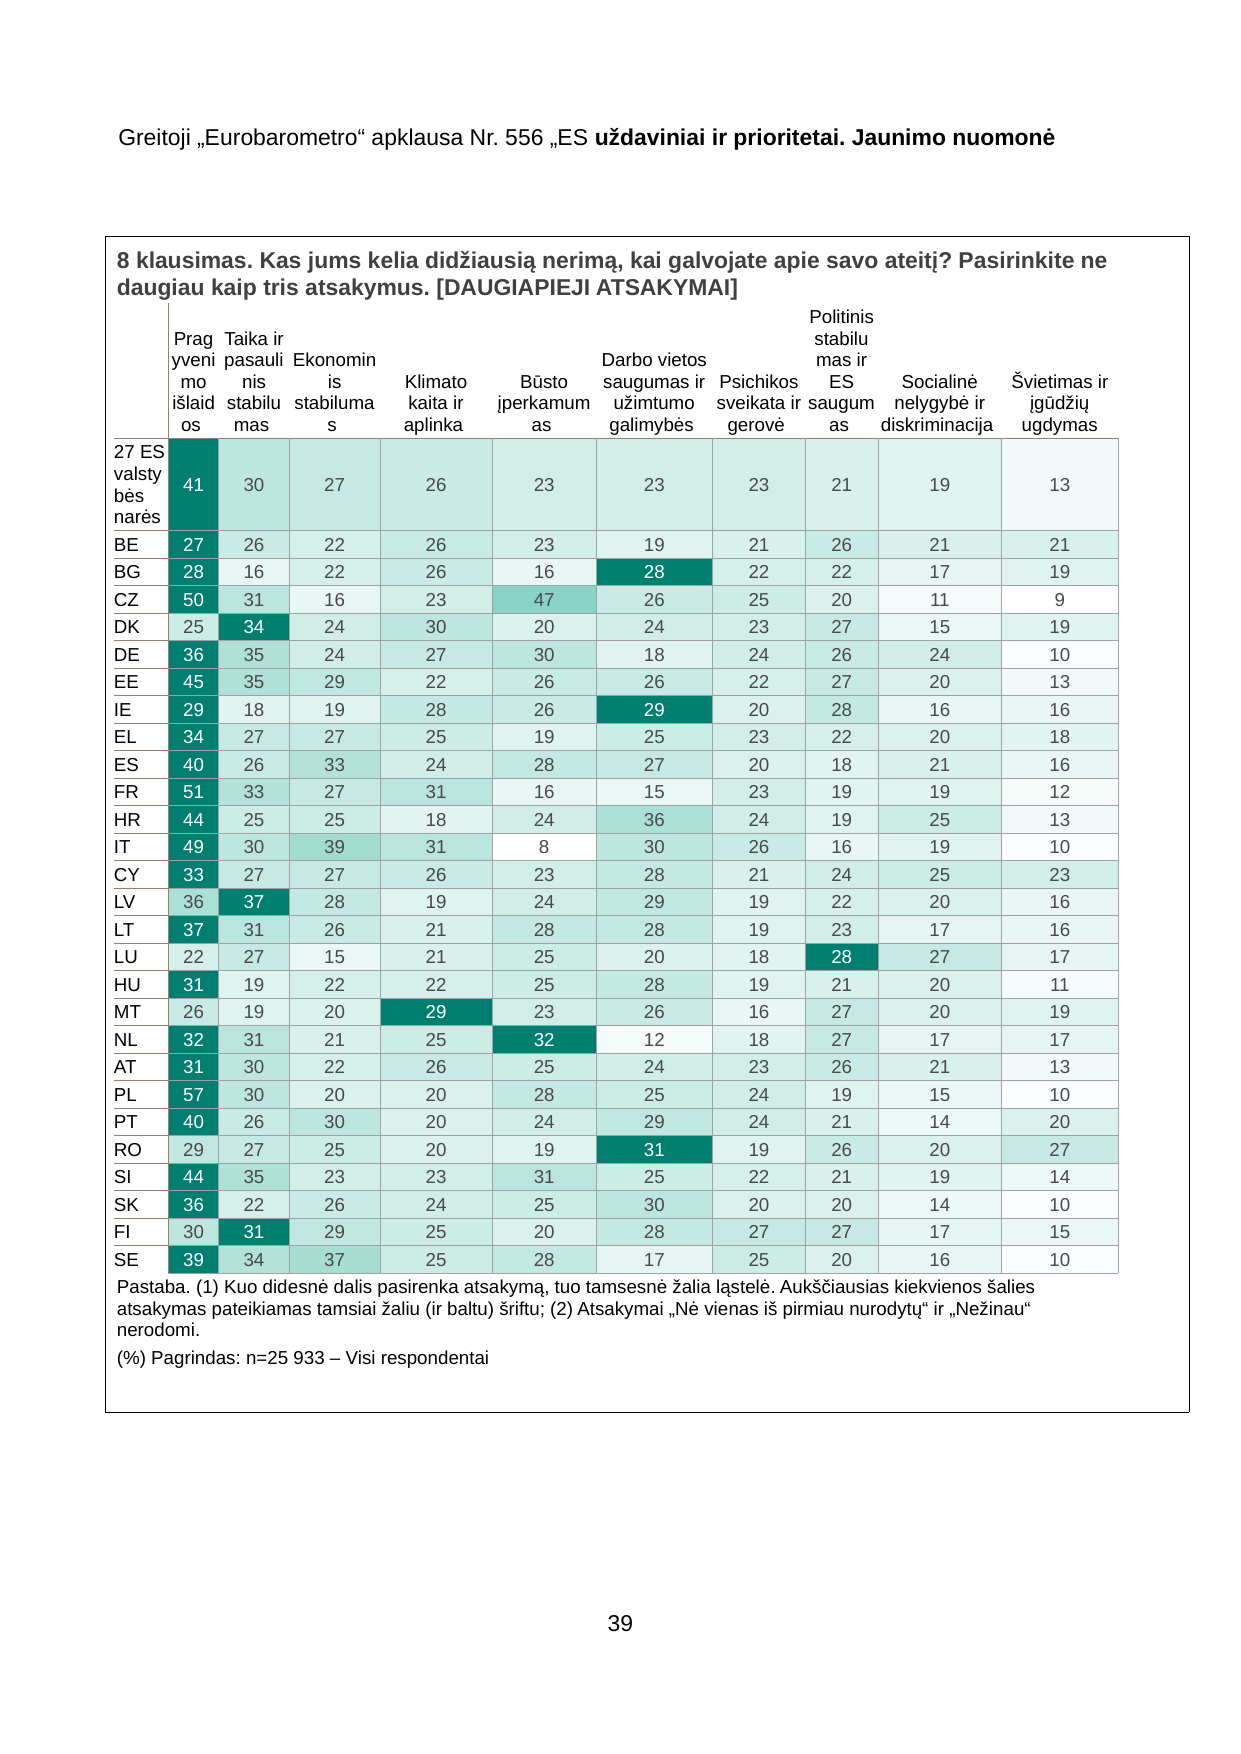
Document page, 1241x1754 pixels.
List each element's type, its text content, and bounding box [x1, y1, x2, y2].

table_cell 31 [381, 834, 492, 860]
table_cell 27 [290, 724, 380, 750]
table_cell 25 [597, 724, 712, 750]
table_cell 27 [219, 944, 289, 970]
table_cell 16 [219, 559, 289, 585]
table_cell 25 [169, 614, 218, 640]
table_cell 18 [219, 696, 289, 723]
table_cell 24 [597, 614, 712, 640]
table_cell 36 [597, 806, 712, 833]
table_cell 30 [381, 614, 492, 640]
table_cell 18 [806, 751, 878, 778]
table_cell 22 [381, 971, 492, 998]
table_cell 17 [1002, 1026, 1118, 1053]
table_cell 19 [1002, 614, 1118, 640]
table_cell 23 [381, 1164, 492, 1190]
table_cell Švietimas ir įgūdžių ugdymas [1001, 303, 1118, 438]
table_cell 15 [290, 944, 380, 970]
table_cell 28 [597, 861, 712, 888]
table_cell 16 [879, 1246, 1001, 1273]
table_cell 15 [597, 779, 712, 805]
table_cell 27 [381, 641, 492, 668]
table_cell 31 [381, 779, 492, 805]
table_cell 50 [169, 586, 218, 613]
table_cell 22 [806, 559, 878, 585]
table_cell 19 [290, 696, 380, 723]
table_cell 26 [806, 1054, 878, 1080]
table_cell Psichikos sveikata ir gerovė [712, 303, 805, 438]
table_cell 24 [879, 641, 1001, 668]
table_cell (%) Pagrindas: n=25 933 – Visi respondentai [114, 1344, 1118, 1371]
table_cell Pastaba. (1) Kuo didesnė dalis pasirenka atsakymą, tuo tamsesnė žalia ląstelė. Aukščiausias kiekvienos šalies atsakymas pateikiamas tamsiai žaliu (ir baltu) šriftu; (2) Atsakymai „Nė vienas iš pirmiau nurodytų“ ir „Nežinau“ nerodomi. [114, 1273, 1118, 1343]
table_cell 19 [879, 1164, 1001, 1190]
table_cell 28 [597, 916, 712, 943]
table_cell 29 [169, 1136, 218, 1163]
table_cell FI [114, 1219, 168, 1245]
table_cell 19 [597, 531, 712, 558]
table_cell 24 [713, 806, 805, 833]
table_cell 19 [493, 1136, 596, 1163]
table_cell 35 [219, 1164, 289, 1190]
table_cell 19 [879, 834, 1001, 860]
table_cell IT [114, 834, 168, 860]
table_cell 21 [879, 531, 1001, 558]
table_cell 41 [169, 439, 218, 530]
table_cell 36 [169, 889, 218, 915]
table_cell Darbo vietos saugumas ir užimtumo galimybės [596, 303, 712, 438]
table_cell 31 [219, 586, 289, 613]
table_cell 16 [806, 834, 878, 860]
table_cell 29 [290, 1219, 380, 1245]
table_cell 21 [381, 944, 492, 970]
table_cell 28 [597, 559, 712, 585]
table_cell Socialinė nelygybė ir diskriminacija [878, 303, 1001, 438]
table_cell 25 [381, 1246, 492, 1273]
table_cell 19 [879, 779, 1001, 805]
table_cell 18 [597, 641, 712, 668]
table_cell 36 [169, 1191, 218, 1218]
table_cell 26 [219, 751, 289, 778]
table_cell 30 [219, 1081, 289, 1108]
table_cell 24 [713, 1081, 805, 1108]
table_cell 20 [381, 1136, 492, 1163]
table_cell 20 [713, 696, 805, 723]
table_cell 11 [1002, 971, 1118, 998]
table_cell 17 [879, 916, 1001, 943]
table_cell 36 [169, 641, 218, 668]
table_cell 29 [290, 669, 380, 695]
table_cell 25 [597, 1164, 712, 1190]
table_cell 17 [879, 1026, 1001, 1053]
table_cell CZ [114, 586, 168, 613]
table_cell 25 [493, 1191, 596, 1218]
table_cell 23 [597, 439, 712, 530]
table_cell 23 [381, 586, 492, 613]
table_cell 27 [169, 531, 218, 558]
table_cell Klimato kaita ir aplinka [380, 303, 492, 438]
table_cell 27 [806, 614, 878, 640]
table_cell 30 [169, 1219, 218, 1245]
table_cell 24 [493, 1109, 596, 1135]
table_cell 26 [713, 834, 805, 860]
table_cell 26 [290, 1191, 380, 1218]
table_cell 26 [597, 586, 712, 613]
table_cell 28 [597, 1219, 712, 1245]
table_cell LV [114, 889, 168, 915]
table_cell 22 [290, 559, 380, 585]
table_cell 21 [879, 1054, 1001, 1080]
table_cell 10 [1002, 641, 1118, 668]
table_cell 22 [290, 971, 380, 998]
table_cell 19 [381, 889, 492, 915]
table_cell 28 [493, 916, 596, 943]
table_cell 27 [806, 669, 878, 695]
table_cell 26 [290, 916, 380, 943]
table_cell 10 [1002, 1081, 1118, 1108]
table_cell 27 [806, 999, 878, 1025]
table_cell IE [114, 696, 168, 723]
table_cell 30 [219, 439, 289, 530]
table_cell 22 [806, 724, 878, 750]
table_cell 23 [493, 439, 596, 530]
table_cell 17 [597, 1246, 712, 1273]
table_cell 17 [1002, 944, 1118, 970]
table_cell 20 [713, 751, 805, 778]
table_cell 23 [713, 614, 805, 640]
table_cell 24 [806, 861, 878, 888]
table_cell 8 [493, 834, 596, 860]
table_cell 23 [493, 999, 596, 1025]
table_cell 44 [169, 1164, 218, 1190]
table_cell 19 [493, 724, 596, 750]
table_cell 22 [290, 1054, 380, 1080]
table_cell 44 [169, 806, 218, 833]
table_cell 13 [1002, 439, 1118, 530]
table_cell 25 [713, 1246, 805, 1273]
table_cell 18 [713, 1026, 805, 1053]
table_cell 18 [713, 944, 805, 970]
table_cell 34 [219, 1246, 289, 1273]
table_cell 34 [219, 614, 289, 640]
table_cell 24 [381, 751, 492, 778]
table_cell 39 [169, 1246, 218, 1273]
table_cell 49 [169, 834, 218, 860]
table_cell 15 [879, 614, 1001, 640]
table_cell 25 [290, 1136, 380, 1163]
table_cell BG [114, 559, 168, 585]
table_cell 16 [1002, 916, 1118, 943]
table_cell 25 [381, 724, 492, 750]
table_cell 19 [1002, 999, 1118, 1025]
table_cell 33 [169, 861, 218, 888]
table_cell Pragyvenimo išlaidos [169, 303, 218, 438]
table_cell 22 [290, 531, 380, 558]
table_cell 13 [1002, 806, 1118, 833]
table_cell 32 [493, 1026, 596, 1053]
table_cell 31 [169, 971, 218, 998]
table_cell 19 [713, 1136, 805, 1163]
table_cell 23 [493, 861, 596, 888]
table_cell Būsto įperkamumas [492, 303, 596, 438]
table_cell 25 [290, 806, 380, 833]
table_cell 29 [597, 889, 712, 915]
table_cell 23 [290, 1164, 380, 1190]
table_cell 31 [219, 1026, 289, 1053]
table_cell 25 [381, 1026, 492, 1053]
table_cell 35 [219, 669, 289, 695]
table_cell 40 [169, 751, 218, 778]
table_cell 14 [1002, 1164, 1118, 1190]
table_cell 20 [806, 1246, 878, 1273]
table_cell 28 [493, 1081, 596, 1108]
table_cell 21 [806, 1164, 878, 1190]
table_cell 19 [806, 1081, 878, 1108]
table_cell 16 [713, 999, 805, 1025]
table_cell 31 [219, 916, 289, 943]
table_cell 18 [381, 806, 492, 833]
table_cell 39 [290, 834, 380, 860]
table_cell 35 [219, 641, 289, 668]
table_cell 11 [879, 586, 1001, 613]
table_cell 22 [219, 1191, 289, 1218]
table_cell 27 [879, 944, 1001, 970]
table_cell 12 [597, 1026, 712, 1053]
table_cell LU [114, 944, 168, 970]
table_cell 19 [806, 806, 878, 833]
table_cell 28 [493, 1246, 596, 1273]
table_cell 20 [879, 669, 1001, 695]
table_cell 16 [1002, 889, 1118, 915]
table_cell 16 [290, 586, 380, 613]
table_cell 19 [713, 916, 805, 943]
table_cell 31 [219, 1219, 289, 1245]
table_cell 25 [219, 806, 289, 833]
table_cell 28 [806, 696, 878, 723]
table_cell 21 [381, 916, 492, 943]
table_cell 24 [290, 614, 380, 640]
table_cell 22 [713, 559, 805, 585]
table_cell 16 [493, 559, 596, 585]
table_cell 27 [806, 1026, 878, 1053]
table_cell CY [114, 861, 168, 888]
table_cell 21 [806, 439, 878, 530]
table_cell 19 [713, 889, 805, 915]
table_cell 20 [879, 971, 1001, 998]
table_cell 18 [1002, 724, 1118, 750]
table_cell 13 [1002, 1054, 1118, 1080]
table_cell 23 [713, 724, 805, 750]
table_cell 14 [879, 1191, 1001, 1218]
table_cell 27 [1002, 1136, 1118, 1163]
table_cell 27 [290, 779, 380, 805]
table_cell 28 [806, 944, 878, 970]
table_cell NL [114, 1026, 168, 1053]
table_cell 25 [493, 971, 596, 998]
table_cell 21 [1002, 531, 1118, 558]
table_cell 37 [169, 916, 218, 943]
table_cell 23 [493, 531, 596, 558]
table_cell 34 [169, 724, 218, 750]
table_cell SK [114, 1191, 168, 1218]
table_cell 24 [381, 1191, 492, 1218]
table_cell 23 [806, 916, 878, 943]
table_cell 24 [290, 641, 380, 668]
table_cell 21 [806, 971, 878, 998]
table_cell 19 [219, 999, 289, 1025]
table_cell 26 [219, 531, 289, 558]
table_cell 22 [713, 669, 805, 695]
table_cell 37 [219, 889, 289, 915]
table_cell SE [114, 1246, 168, 1273]
table_cell 21 [713, 531, 805, 558]
table_cell 27 [290, 439, 380, 530]
table_cell 26 [493, 696, 596, 723]
table_cell EE [114, 669, 168, 695]
table_cell 24 [493, 889, 596, 915]
table_cell 26 [381, 861, 492, 888]
table_cell 15 [879, 1081, 1001, 1108]
table_cell PT [114, 1109, 168, 1135]
table_cell 31 [597, 1136, 712, 1163]
table_cell 28 [381, 696, 492, 723]
table_cell 17 [879, 559, 1001, 585]
table_cell LT [114, 916, 168, 943]
table_cell 23 [713, 1054, 805, 1080]
table_cell 25 [879, 806, 1001, 833]
table_cell 20 [493, 614, 596, 640]
table_cell 27 ES valstybės narės [114, 439, 168, 530]
table_cell 26 [493, 669, 596, 695]
table_cell 23 [713, 779, 805, 805]
table_cell 21 [879, 751, 1001, 778]
table_cell 9 [1002, 586, 1118, 613]
table_cell Ekonominis stabilumas [289, 303, 380, 438]
table_cell 17 [879, 1219, 1001, 1245]
table_cell 47 [493, 586, 596, 613]
table_cell 45 [169, 669, 218, 695]
table_cell 30 [290, 1109, 380, 1135]
table_cell 20 [879, 999, 1001, 1025]
table_cell 10 [1002, 834, 1118, 860]
table_cell EL [114, 724, 168, 750]
table_cell 31 [493, 1164, 596, 1190]
table_header 8 klausimas. Kas jums kelia didžiausią nerimą, kai galvojate apie savo ateitį? Pasirinkite ne daugiau kaip tris atsakymus. [DAUGIAPIEJI ATSAKYMAI] [114, 245, 1118, 303]
table_cell DE [114, 641, 168, 668]
table_cell 16 [879, 696, 1001, 723]
table_cell 26 [219, 1109, 289, 1135]
table_cell 14 [879, 1109, 1001, 1135]
table_cell 16 [493, 779, 596, 805]
table_cell 26 [381, 1054, 492, 1080]
table_cell 20 [879, 889, 1001, 915]
table_cell 29 [597, 1109, 712, 1135]
table_cell 32 [169, 1026, 218, 1053]
table_cell 22 [806, 889, 878, 915]
table_cell 30 [493, 641, 596, 668]
table_cell 12 [1002, 779, 1118, 805]
table_cell 25 [381, 1219, 492, 1245]
table_cell 25 [597, 1081, 712, 1108]
table_cell 27 [290, 861, 380, 888]
table_cell 51 [169, 779, 218, 805]
table_cell 19 [713, 971, 805, 998]
table_cell 19 [219, 971, 289, 998]
table_cell 29 [597, 696, 712, 723]
table_cell 40 [169, 1109, 218, 1135]
table_cell ES [114, 751, 168, 778]
table_cell 27 [219, 724, 289, 750]
table_cell 20 [806, 586, 878, 613]
table_cell SI [114, 1164, 168, 1190]
table_cell 26 [381, 559, 492, 585]
table_cell 26 [806, 641, 878, 668]
table_cell 26 [381, 439, 492, 530]
table_cell 20 [713, 1191, 805, 1218]
table_cell 25 [879, 861, 1001, 888]
table_cell 30 [219, 1054, 289, 1080]
table_cell 20 [290, 999, 380, 1025]
table_cell 30 [597, 1191, 712, 1218]
table_cell 15 [1002, 1219, 1118, 1245]
table_cell FR [114, 779, 168, 805]
table_cell 57 [169, 1081, 218, 1108]
table_cell 31 [169, 1054, 218, 1080]
table_cell 10 [1002, 1191, 1118, 1218]
table_cell 30 [219, 834, 289, 860]
table_cell 19 [806, 779, 878, 805]
table_cell 33 [290, 751, 380, 778]
table_cell 20 [806, 1191, 878, 1218]
table_cell 10 [1002, 1246, 1118, 1273]
table_cell 27 [597, 751, 712, 778]
table_cell HR [114, 806, 168, 833]
table_cell 29 [169, 696, 218, 723]
table_cell PL [114, 1081, 168, 1108]
table_cell 24 [493, 806, 596, 833]
table_cell [114, 303, 168, 438]
table_cell 20 [879, 724, 1001, 750]
table_cell 28 [597, 971, 712, 998]
table_cell 20 [493, 1219, 596, 1245]
table_cell 21 [290, 1026, 380, 1053]
table_cell 26 [806, 531, 878, 558]
table_cell 19 [879, 439, 1001, 530]
table_cell MT [114, 999, 168, 1025]
table_cell 37 [290, 1246, 380, 1273]
table_cell 33 [219, 779, 289, 805]
table_cell 23 [713, 439, 805, 530]
table_cell 30 [597, 834, 712, 860]
table_cell 28 [169, 559, 218, 585]
table_cell 20 [381, 1109, 492, 1135]
table_cell DK [114, 614, 168, 640]
table_cell Taika ir pasaulinis stabilumas [219, 303, 289, 438]
table_cell 26 [381, 531, 492, 558]
table_cell 28 [493, 751, 596, 778]
table_cell 20 [597, 944, 712, 970]
table_cell 27 [806, 1219, 878, 1245]
table_cell 27 [219, 861, 289, 888]
table_cell RO [114, 1136, 168, 1163]
table_cell 24 [713, 1109, 805, 1135]
table_cell 21 [806, 1109, 878, 1135]
table_cell 26 [597, 669, 712, 695]
table_cell 20 [290, 1081, 380, 1108]
table_cell 26 [597, 999, 712, 1025]
table_cell 27 [713, 1219, 805, 1245]
table_cell 20 [1002, 1109, 1118, 1135]
table_cell 27 [219, 1136, 289, 1163]
table_cell 26 [169, 999, 218, 1025]
table_cell AT [114, 1054, 168, 1080]
table_cell BE [114, 531, 168, 558]
table_cell 16 [1002, 696, 1118, 723]
table_cell 25 [493, 944, 596, 970]
table_cell 16 [1002, 751, 1118, 778]
table_cell 24 [597, 1054, 712, 1080]
table_cell 22 [169, 944, 218, 970]
table_cell 13 [1002, 669, 1118, 695]
table_cell 20 [381, 1081, 492, 1108]
table_cell 29 [381, 999, 492, 1025]
table_cell 25 [493, 1054, 596, 1080]
table_cell 28 [290, 889, 380, 915]
table_cell 20 [879, 1136, 1001, 1163]
table_cell 24 [713, 641, 805, 668]
table_cell 21 [713, 861, 805, 888]
table_cell Politinis stabilumas ir ES saugumas [805, 303, 878, 438]
table_cell 22 [713, 1164, 805, 1190]
table_cell HU [114, 971, 168, 998]
table_cell 19 [1002, 559, 1118, 585]
table_cell 23 [1002, 861, 1118, 888]
table_cell 22 [381, 669, 492, 695]
table_cell 25 [713, 586, 805, 613]
table_cell 26 [806, 1136, 878, 1163]
